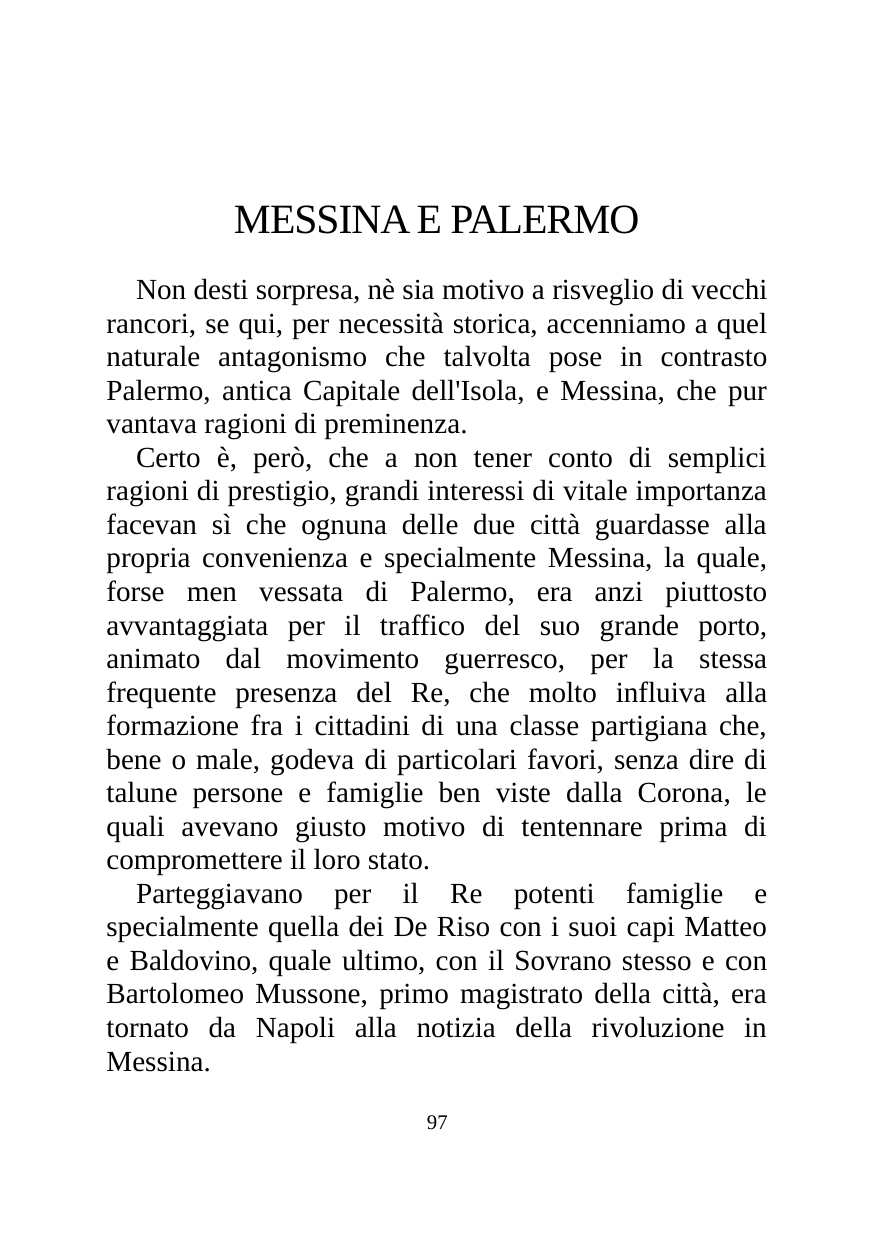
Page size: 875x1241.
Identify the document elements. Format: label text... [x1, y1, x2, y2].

text Certo è, però, che a non tener conto di semplici ragioni di prestigio, grandi interessi di vitale importanza facevan sì che ognuna delle due città guardasse alla propria convenienza e specialmente Messina, la quale, forse men vessata di Palermo, era anzi piuttosto avvantaggiata per il traffico del suo grande porto, animato dal movimento guerresco, per la stessa frequente presenza del Re, che molto influiva alla formazione fra i cittadini di una classe partigiana che, bene o male, godeva di particolari favori, senza dire di talune persone e famiglie ben viste dalla Corona, le quali avevano giusto motivo di tentennare prima di compromettere il loro stato. [106, 440, 768, 876]
subtitle MESSINA E PALERMO [106, 195, 768, 243]
text Non desti sorpresa, nè sia motivo a risveglio di vecchi rancori, se qui, per necessità storica, accenniamo a quel naturale antagonismo che talvolta pose in contrasto Palermo, antica Capitale dell'Isola, e Messina, che pur vantava ragioni di preminenza. [106, 272, 768, 440]
text Parteggiavano per il Re potenti famiglie e specialmente quella dei De Riso con i suoi capi Matteo e Baldovino, quale ultimo, con il Sovrano stesso e con Bartolomeo Mussone, primo magistrato della città, era tornato da Napoli alla notizia della rivoluzione in Messina. [106, 876, 768, 1077]
